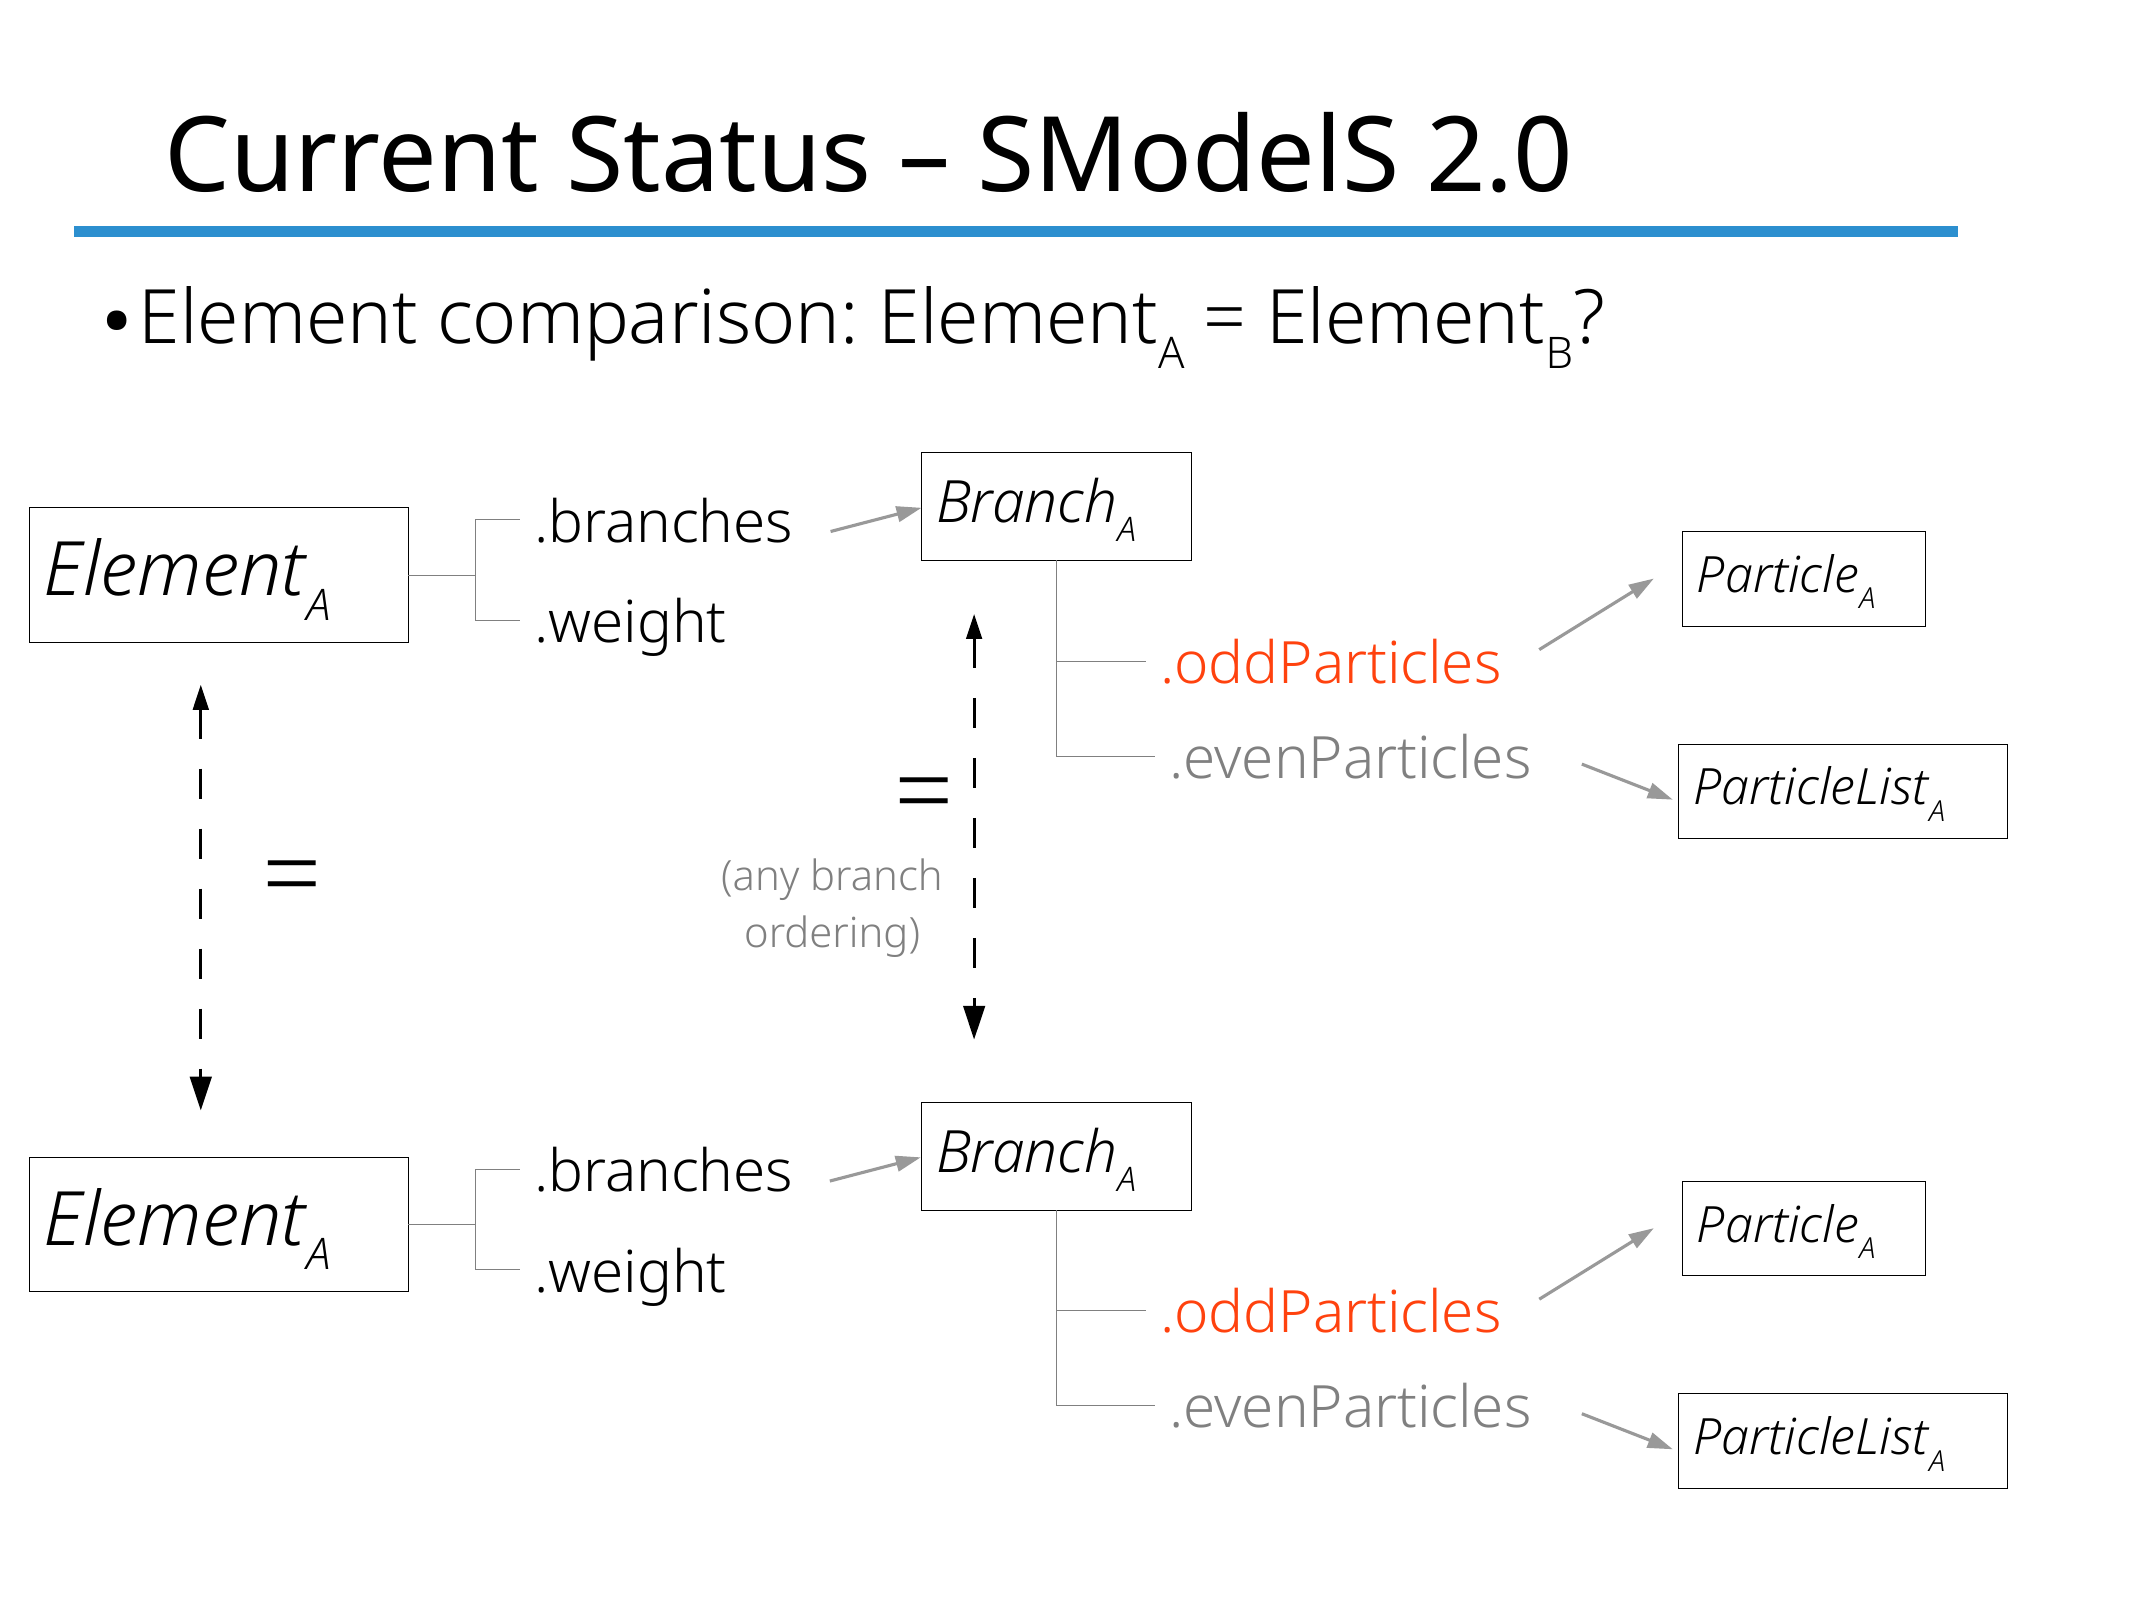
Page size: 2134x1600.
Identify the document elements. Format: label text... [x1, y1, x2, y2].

text_box .branches [519, 1122, 831, 1218]
text_box ElementA [29, 1157, 409, 1292]
text_box = [879, 708, 969, 838]
text_box BranchA [921, 452, 1192, 561]
text_box .branches [519, 472, 831, 568]
text_box .evenParticles [1154, 708, 1583, 804]
text_box .evenParticles [1154, 1358, 1583, 1454]
text_box .weight [519, 1222, 764, 1318]
text_box .weight [519, 572, 764, 668]
text_box Element comparison: ElementA = ElementB? [88, 255, 1896, 432]
text_box ElementA [29, 507, 409, 643]
text_box ParticleA [1682, 1181, 1926, 1276]
text_box = [248, 791, 337, 957]
text_box ParticleListA [1678, 744, 2008, 839]
text_box ParticleA [1682, 531, 1926, 627]
text_box .oddParticles [1145, 1263, 1549, 1359]
text_box .oddParticles [1145, 613, 1549, 709]
text_box Current Status – SModelS 2.0 [140, 64, 1599, 237]
text_box (any branch ordering) [706, 838, 1022, 969]
text_box BranchA [921, 1102, 1192, 1211]
text_box ParticleListA [1678, 1393, 2008, 1489]
